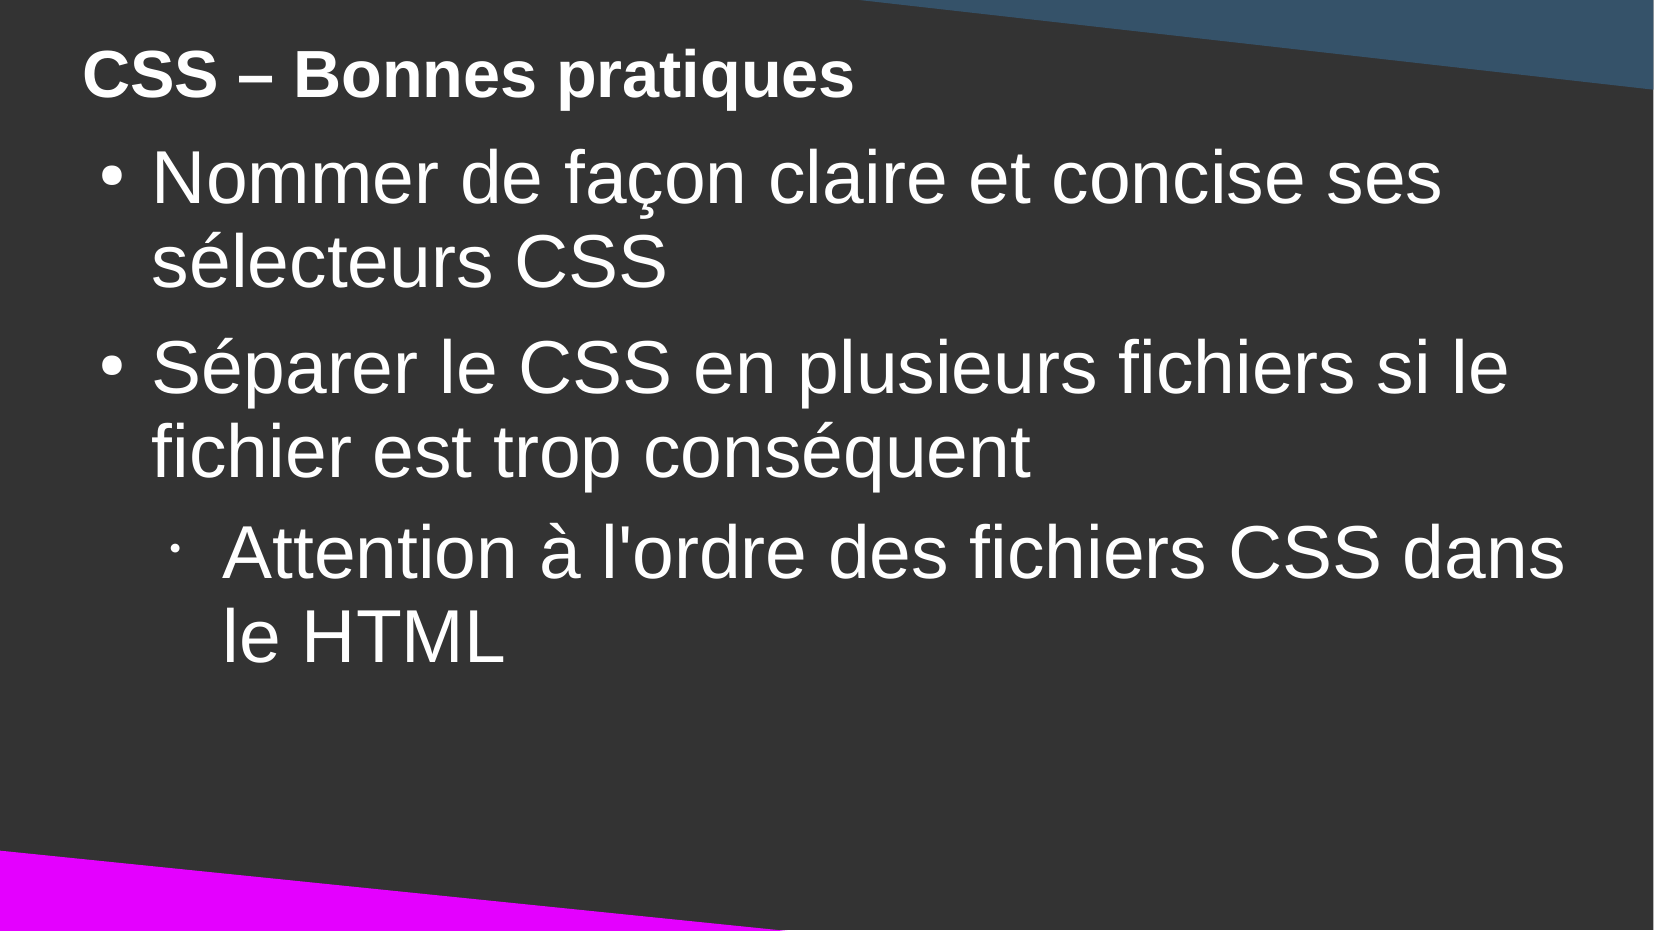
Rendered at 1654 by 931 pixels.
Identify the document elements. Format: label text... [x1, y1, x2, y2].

title CSS – Bonnes pratiques [82, 37, 1571, 114]
list Nommer de façon claire et concise ses sélecteurs CSS Séparer le CSS en plusieurs fichiers si le fichier est trop conséquent Attention à l'ordre des fichiers CSS dans le HTML [80, 135, 1605, 789]
text_box [0, 850, 788, 931]
text_box [859, 0, 1654, 90]
